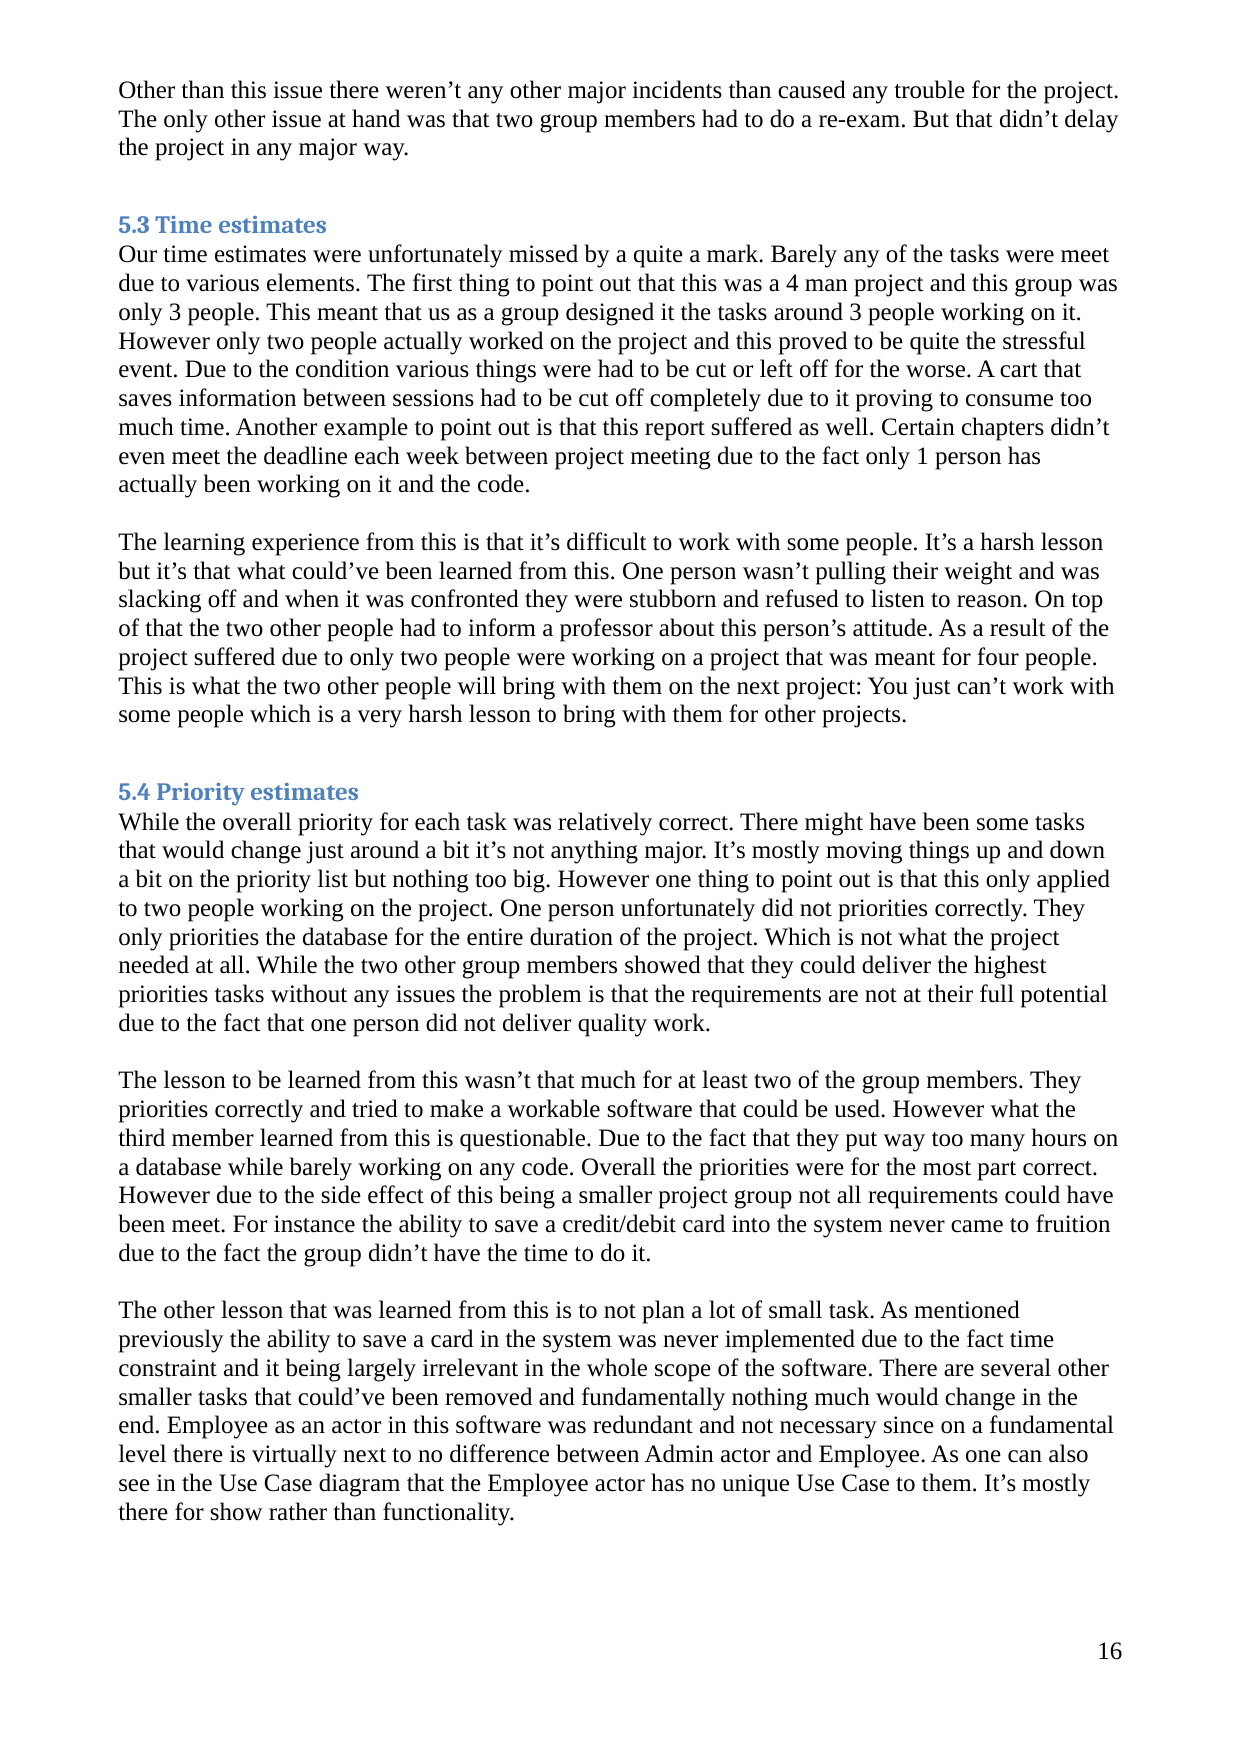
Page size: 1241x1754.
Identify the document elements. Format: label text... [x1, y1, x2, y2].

text The other lesson that was learned from this is to not plan a lot of small task. As mentioned previously the ability to save a card in the system was never implemented due to the fact time constraint and it being largely irrelevant in the whole scope of the software. There are several other smaller tasks that could’ve been removed and fundamentally nothing much would change in the end. Employee as an actor in this software was redundant and not necessary since on a fundamental level there is virtually next to no difference between Admin actor and Employee. As one can also see in the Use Case diagram that the Employee actor has no unique Use Case to them. It’s mostly there for show rather than functionality. [118, 1295, 1122, 1525]
subtitle 5.3 Time estimates [118, 211, 1122, 239]
text While the overall priority for each task was relatively correct. There might have been some tasks that would change just around a bit it’s not anything major. It’s mostly moving things up and down a bit on the priority list but nothing too big. However one thing to point out is that this only applied to two people working on the project. One person unfortunately did not priorities correctly. They only priorities the database for the entire duration of the project. Which is not what the project needed at all. While the two other group members showed that they could deliver the highest priorities tasks without any issues the problem is that the requirements are not at their full potential due to the fact that one person did not deliver quality work. [118, 807, 1122, 1037]
text Other than this issue there weren’t any other major incidents than caused any trouble for the project. The only other issue at hand was that two group members had to do a re-exam. But that didn’t delay the project in any major way. [118, 75, 1122, 161]
text The lesson to be learned from this wasn’t that much for at least two of the group members. They priorities correctly and tried to make a workable software that could be used. However what the third member learned from this is questionable. Due to the fact that they put way too many hours on a database while barely working on any code. Overall the priorities were for the most part correct. However due to the side effect of this being a smaller project group not all requirements could have been meet. For instance the ability to save a credit/debit card into the system never came to fruition due to the fact the group didn’t have the time to do it. [118, 1065, 1122, 1267]
subtitle 5.4 Priority estimates [118, 778, 1122, 807]
text The learning experience from this is that it’s difficult to work with some people. It’s a harsh lesson but it’s that what could’ve been learned from this. One person wasn’t pulling their weight and was slacking off and when it was confronted they were stubborn and refused to listen to reason. On top of that the two other people had to inform a professor about this person’s attitude. As a result of the project suffered due to only two people were working on a project that was meant for four people. This is what the two other people will bring with them on the next project: You just can’t work with some people which is a very harsh lesson to bring with them for other projects. [118, 527, 1122, 728]
text Our time estimates were unfortunately missed by a quite a mark. Barely any of the tasks were meet due to various elements. The first thing to point out that this was a 4 man project and this group was only 3 people. This meant that us as a group designed it the tasks around 3 people working on it. However only two people actually worked on the project and this proved to be quite the stressful event. Due to the condition various things were had to be cut or left off for the worse. A cart that saves information between sessions had to be cut off completely due to it proving to consume too much time. Another example to point out is that this report suffered as well. Certain chapters didn’t even meet the deadline each week between project meeting due to the fact only 1 person has actually been working on it and the code. [118, 239, 1122, 498]
